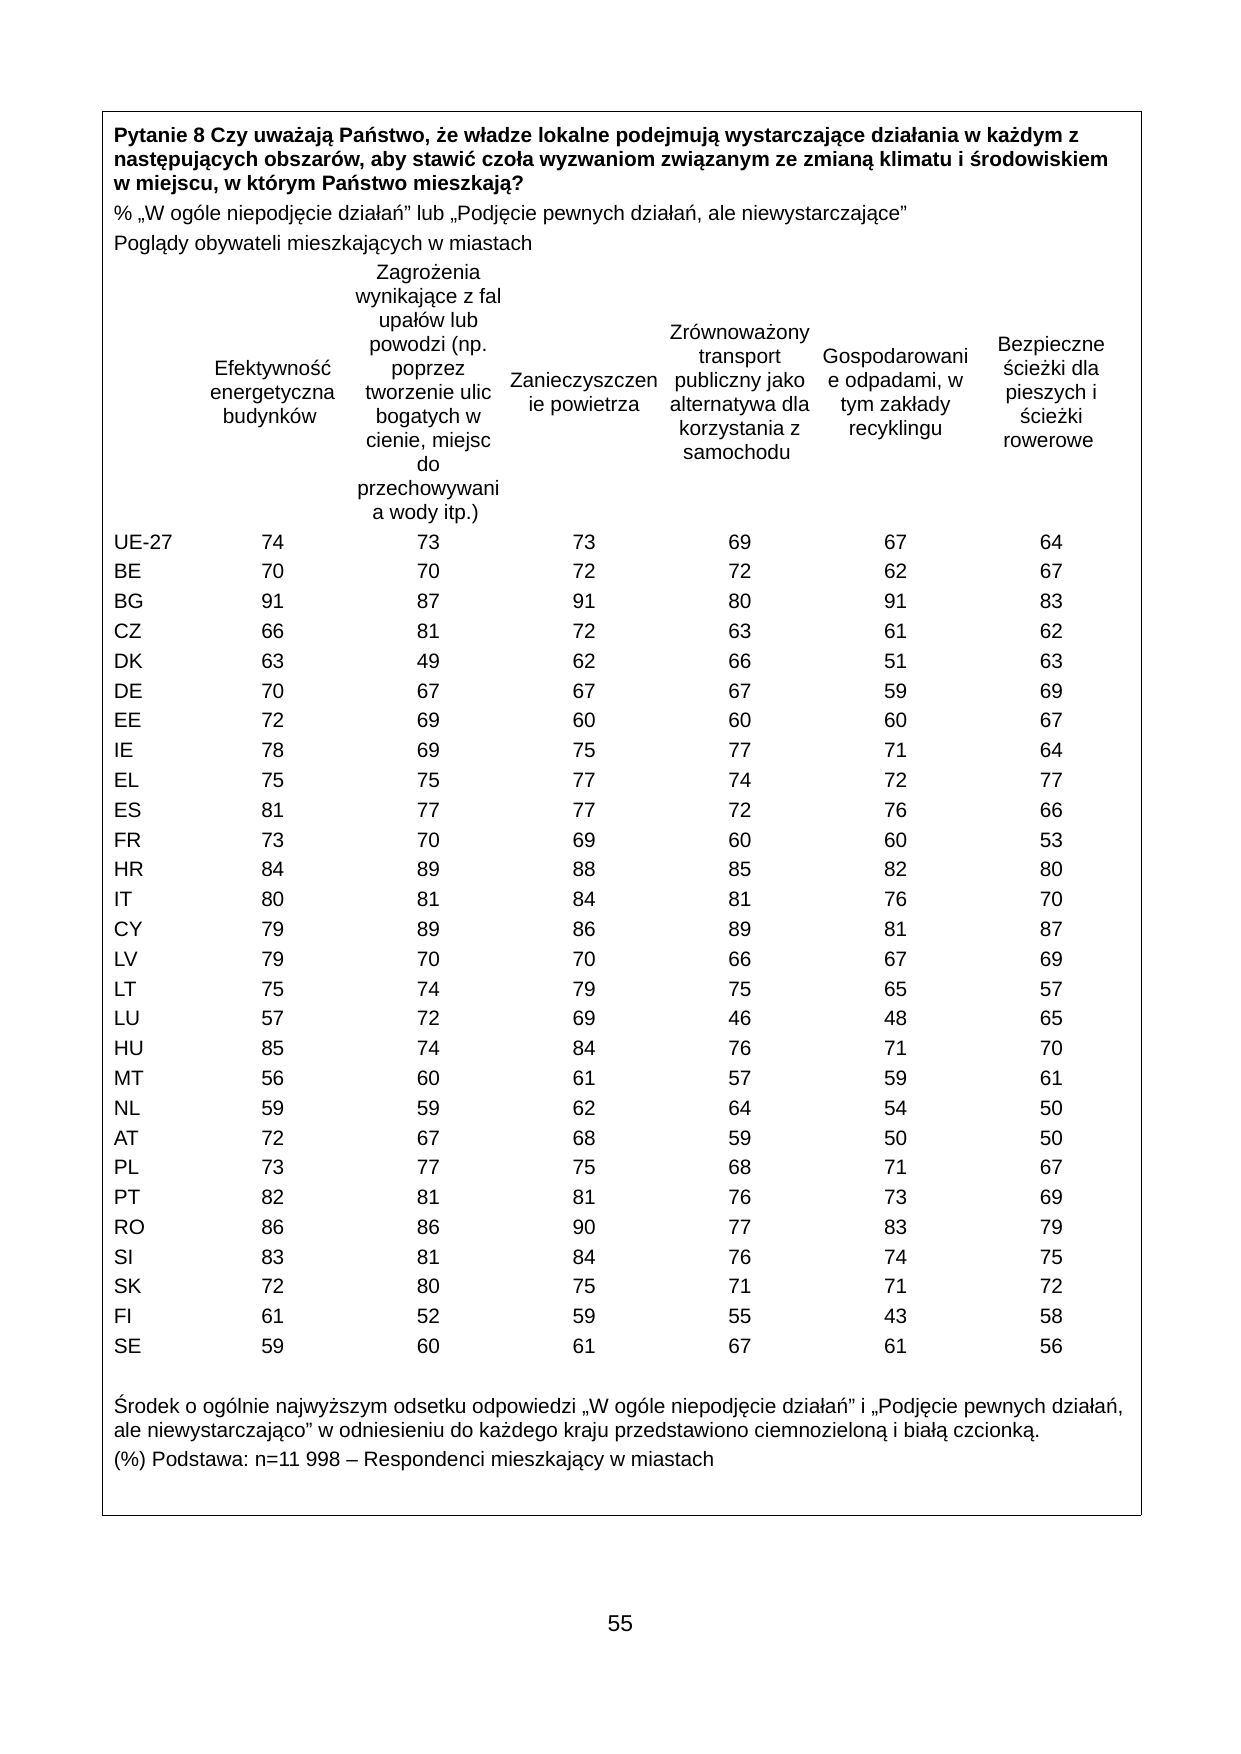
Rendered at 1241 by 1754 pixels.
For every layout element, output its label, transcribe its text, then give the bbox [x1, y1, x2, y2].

table_cell 61 [195, 1301, 350, 1331]
table_cell 72 [195, 705, 350, 735]
table_cell 79 [195, 914, 350, 944]
table_cell 89 [350, 914, 506, 944]
table_cell 68 [506, 1123, 662, 1152]
table_cell 80 [662, 586, 817, 616]
table_cell 61 [506, 1331, 662, 1361]
table_cell 69 [506, 825, 662, 854]
table_cell 71 [818, 1152, 973, 1182]
table_cell BG [111, 586, 194, 616]
table_cell 50 [818, 1123, 973, 1152]
table_cell 77 [350, 795, 506, 824]
table_cell 82 [195, 1182, 350, 1212]
table_cell 61 [506, 1063, 662, 1093]
table_cell 66 [662, 646, 817, 676]
table_cell 75 [506, 1271, 662, 1301]
table_cell Środek o ogólnie najwyższym odsetku odpowiedzi „W ogóle niepodjęcie działań” i „Podjęcie pewnych działań, ale niewystarczająco” w odniesieniu do każdego kraju przedstawiono ciemnozieloną i białą czcionką. [111, 1391, 1129, 1444]
table_cell MT [111, 1063, 194, 1093]
table_cell 60 [662, 825, 817, 854]
table_cell 81 [506, 1182, 662, 1212]
table_cell 59 [195, 1331, 350, 1361]
table_cell 80 [973, 854, 1129, 884]
table_cell LU [111, 1003, 194, 1033]
table_cell Zagrożenia wynikające z fal upałów lub powodzi (np. poprzez tworzenie ulic bogatych w cienie, miejsc do przechowywania wody itp.) [350, 257, 506, 527]
table_cell 60 [662, 705, 817, 735]
table_cell 50 [973, 1093, 1129, 1122]
table_cell 82 [818, 854, 973, 884]
table_cell 69 [662, 527, 817, 556]
table_cell 77 [973, 765, 1129, 795]
table_cell 71 [818, 735, 973, 765]
table_cell EE [111, 705, 194, 735]
table_cell 88 [506, 854, 662, 884]
table_cell 77 [506, 795, 662, 824]
table_cell 85 [195, 1033, 350, 1063]
table_cell 69 [973, 676, 1129, 705]
table_cell 75 [506, 735, 662, 765]
table_cell 78 [195, 735, 350, 765]
table_cell SE [111, 1331, 194, 1361]
table_cell 87 [350, 586, 506, 616]
table_cell IT [111, 884, 194, 914]
table_cell FI [111, 1301, 194, 1331]
table_cell Bezpieczne ścieżki dla pieszych i ścieżki rowerowe [973, 257, 1129, 527]
table_cell CY [111, 914, 194, 944]
table_cell [662, 1361, 817, 1391]
table_cell 69 [973, 1182, 1129, 1212]
table_cell 76 [818, 884, 973, 914]
table_cell 81 [350, 616, 506, 646]
table_cell [818, 1361, 973, 1391]
table_cell RO [111, 1212, 194, 1242]
table_cell 72 [662, 556, 817, 586]
table_cell 59 [662, 1123, 817, 1152]
table_cell 74 [350, 1033, 506, 1063]
table_cell 49 [350, 646, 506, 676]
table_cell 77 [662, 735, 817, 765]
table_cell 89 [662, 914, 817, 944]
table_cell [111, 1361, 194, 1391]
table_cell 81 [195, 795, 350, 824]
table_cell Poglądy obywateli mieszkających w miastach [111, 228, 1129, 257]
table_cell 83 [973, 586, 1129, 616]
table_cell 84 [506, 1242, 662, 1271]
table_cell 91 [195, 586, 350, 616]
table_cell 64 [973, 527, 1129, 556]
table_cell 81 [350, 1182, 506, 1212]
table_cell 72 [506, 556, 662, 586]
table_cell 62 [506, 1093, 662, 1122]
table_cell LV [111, 944, 194, 973]
table_cell 67 [662, 1331, 817, 1361]
table_cell 81 [350, 1242, 506, 1271]
table_cell 73 [195, 1152, 350, 1182]
table_cell 84 [506, 1033, 662, 1063]
table_cell CZ [111, 616, 194, 646]
table_cell 59 [818, 676, 973, 705]
table_cell EL [111, 765, 194, 795]
table_cell 72 [818, 765, 973, 795]
table_cell 73 [506, 527, 662, 556]
table_cell 90 [506, 1212, 662, 1242]
table_cell 75 [195, 974, 350, 1003]
table_cell 69 [973, 944, 1129, 973]
table_cell 72 [195, 1271, 350, 1301]
table_cell 58 [973, 1301, 1129, 1331]
table_cell 80 [350, 1271, 506, 1301]
table_cell FR [111, 825, 194, 854]
table_cell 69 [350, 735, 506, 765]
table_cell 86 [506, 914, 662, 944]
table_cell 65 [973, 1003, 1129, 1033]
table_cell 63 [195, 646, 350, 676]
table_cell 71 [818, 1271, 973, 1301]
table_cell 80 [195, 884, 350, 914]
table_cell 68 [662, 1152, 817, 1182]
table_cell DK [111, 646, 194, 676]
table_cell 46 [662, 1003, 817, 1033]
table_cell 70 [350, 556, 506, 586]
table_cell 86 [195, 1212, 350, 1242]
table_cell 61 [818, 616, 973, 646]
table_cell 43 [818, 1301, 973, 1331]
table_cell Gospodarowanie odpadami, w tym zakłady recyklingu [818, 257, 973, 527]
table_cell 57 [662, 1063, 817, 1093]
table_cell 67 [973, 556, 1129, 586]
table_cell 70 [973, 1033, 1129, 1063]
table_cell 71 [662, 1271, 817, 1301]
table_cell 72 [506, 616, 662, 646]
table_cell SI [111, 1242, 194, 1271]
table_cell 83 [195, 1242, 350, 1271]
table_cell 70 [506, 944, 662, 973]
table_cell [350, 1361, 506, 1391]
table_cell 91 [818, 586, 973, 616]
table_cell 60 [818, 705, 973, 735]
table_cell 64 [662, 1093, 817, 1122]
table_cell AT [111, 1123, 194, 1152]
table_cell 63 [973, 646, 1129, 676]
table_cell 77 [662, 1212, 817, 1242]
table_cell 60 [350, 1331, 506, 1361]
table_cell 83 [818, 1212, 973, 1242]
table_cell ES [111, 795, 194, 824]
table_cell 55 [662, 1301, 817, 1331]
table_cell [195, 1361, 350, 1391]
table_cell 67 [973, 1152, 1129, 1182]
table_cell 66 [195, 616, 350, 646]
table_cell PT [111, 1182, 194, 1212]
table_cell 64 [973, 735, 1129, 765]
table_cell 67 [350, 676, 506, 705]
table_cell 62 [973, 616, 1129, 646]
table_cell 70 [195, 556, 350, 586]
table_cell 53 [973, 825, 1129, 854]
table_cell 61 [818, 1331, 973, 1361]
table_cell IE [111, 735, 194, 765]
table_cell 50 [973, 1123, 1129, 1152]
table_cell 76 [662, 1242, 817, 1271]
table_cell [506, 1361, 662, 1391]
table_cell NL [111, 1093, 194, 1122]
table_cell 73 [818, 1182, 973, 1212]
table_cell 74 [662, 765, 817, 795]
table_cell 56 [973, 1331, 1129, 1361]
table_cell LT [111, 974, 194, 1003]
table_cell Zanieczyszczenie powietrza [506, 257, 662, 527]
table_cell Zrównoważony transport publiczny jako alternatywa dla korzystania z samochodu [662, 257, 817, 527]
table_cell 70 [350, 944, 506, 973]
table_cell 56 [195, 1063, 350, 1093]
table_cell 74 [818, 1242, 973, 1271]
table_cell 59 [195, 1093, 350, 1122]
table_cell 60 [350, 1063, 506, 1093]
table_cell 69 [506, 1003, 662, 1033]
table_cell 84 [506, 884, 662, 914]
table_cell 81 [350, 884, 506, 914]
table_cell 76 [662, 1033, 817, 1063]
table_cell 65 [818, 974, 973, 1003]
table_cell 60 [506, 705, 662, 735]
table_cell 73 [350, 527, 506, 556]
table_cell 57 [973, 974, 1129, 1003]
table_cell 67 [818, 527, 973, 556]
table_cell 71 [818, 1033, 973, 1063]
table_cell 91 [506, 586, 662, 616]
table_cell 89 [350, 854, 506, 884]
table_cell [973, 1361, 1129, 1391]
table_cell 69 [350, 705, 506, 735]
table_cell % „W ogóle niepodjęcie działań” lub „Podjęcie pewnych działań, ale niewystarczające” [111, 198, 1129, 227]
table_cell HR [111, 854, 194, 884]
table_cell UE-27 [111, 527, 194, 556]
table_cell 67 [818, 944, 973, 973]
table_cell 67 [973, 705, 1129, 735]
table_cell 84 [195, 854, 350, 884]
table_cell 79 [973, 1212, 1129, 1242]
table_cell 79 [506, 974, 662, 1003]
table_cell 61 [973, 1063, 1129, 1093]
table_cell 67 [350, 1123, 506, 1152]
table_cell 75 [506, 1152, 662, 1182]
table_cell 74 [195, 527, 350, 556]
table_cell 52 [350, 1301, 506, 1331]
table_cell 75 [973, 1242, 1129, 1271]
table_cell 77 [350, 1152, 506, 1182]
table_cell 72 [973, 1271, 1129, 1301]
table_cell 57 [195, 1003, 350, 1033]
table_cell 87 [973, 914, 1129, 944]
table_cell 51 [818, 646, 973, 676]
table_cell 76 [818, 795, 973, 824]
table_cell 70 [973, 884, 1129, 914]
table_cell 48 [818, 1003, 973, 1033]
table_cell 75 [662, 974, 817, 1003]
table_header Pytanie 8 Czy uważają Państwo, że władze lokalne podejmują wystarczające działania w każdym z następujących obszarów, aby stawić czoła wyzwaniom związanym ze zmianą klimatu i środowiskiem w miejscu, w którym Państwo mieszkają? [111, 120, 1129, 198]
table_cell 75 [350, 765, 506, 795]
table_cell 54 [818, 1093, 973, 1122]
table_cell 81 [662, 884, 817, 914]
table_cell 59 [818, 1063, 973, 1093]
table_cell 66 [662, 944, 817, 973]
table_cell 76 [662, 1182, 817, 1212]
table_cell 59 [350, 1093, 506, 1122]
table_cell SK [111, 1271, 194, 1301]
table_cell 86 [350, 1212, 506, 1242]
table_cell 72 [662, 795, 817, 824]
table_cell 60 [818, 825, 973, 854]
table_cell Efektywność energetyczna budynków [195, 257, 350, 527]
table_cell 67 [506, 676, 662, 705]
table_cell 66 [973, 795, 1129, 824]
table_cell 77 [506, 765, 662, 795]
table_cell (%) Podstawa: n=11 998 – Respondenci mieszkający w miastach [111, 1444, 1129, 1474]
table_cell 62 [818, 556, 973, 586]
table_cell 85 [662, 854, 817, 884]
table_cell 81 [818, 914, 973, 944]
table_cell PL [111, 1152, 194, 1182]
table_cell 67 [662, 676, 817, 705]
table_cell DE [111, 676, 194, 705]
table_cell 73 [195, 825, 350, 854]
table_cell 70 [350, 825, 506, 854]
table_cell 75 [195, 765, 350, 795]
table_cell BE [111, 556, 194, 586]
table_cell 72 [195, 1123, 350, 1152]
table_cell 63 [662, 616, 817, 646]
table_cell 70 [195, 676, 350, 705]
table_cell HU [111, 1033, 194, 1063]
table_cell 79 [195, 944, 350, 973]
table_cell [111, 257, 194, 527]
table_cell 59 [506, 1301, 662, 1331]
table_cell 74 [350, 974, 506, 1003]
table_cell 62 [506, 646, 662, 676]
table_cell 72 [350, 1003, 506, 1033]
